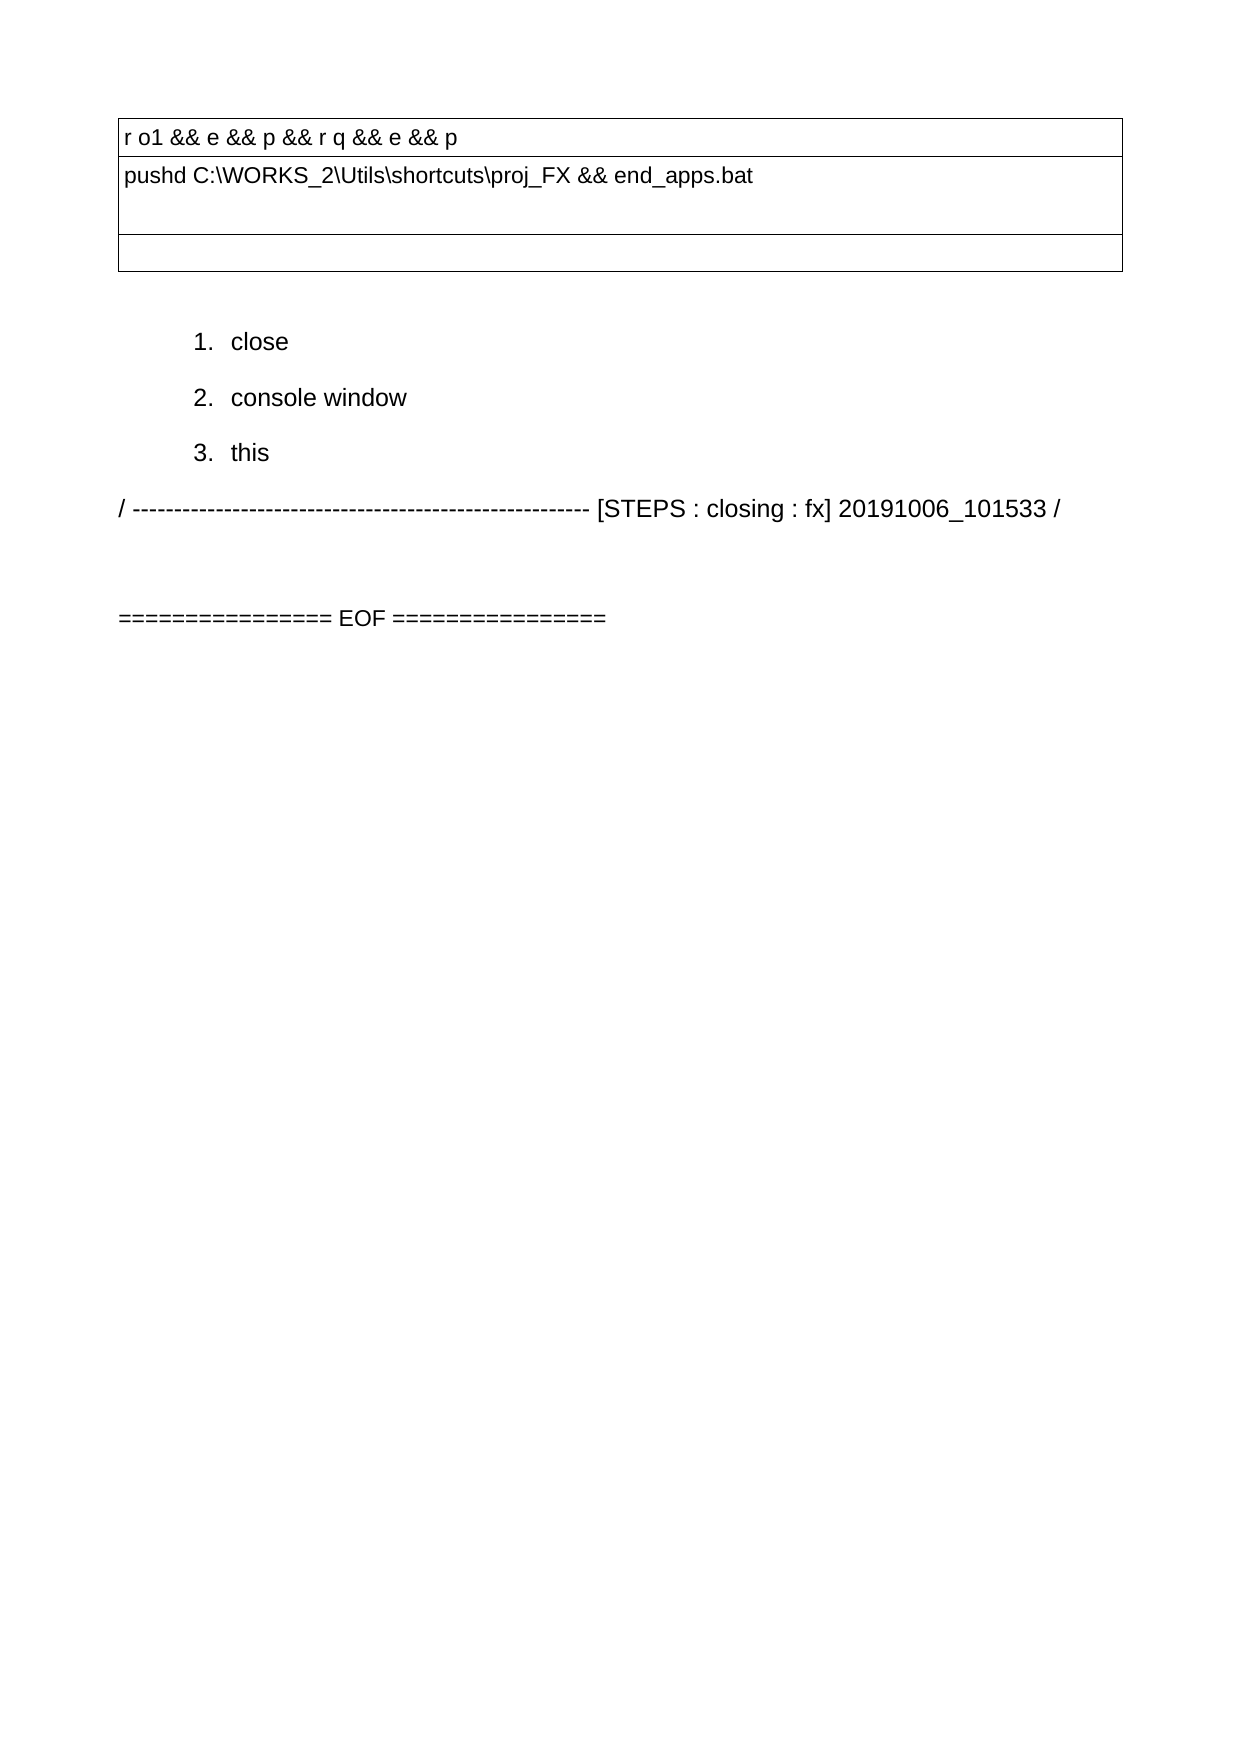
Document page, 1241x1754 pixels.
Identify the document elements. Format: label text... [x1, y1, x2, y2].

text / ------------------------------------------------------- [STEPS : closing : fx] 20191006_101533 / [118, 494, 1122, 523]
table_cell pushd C:\WORKS_2\Utils\shortcuts\proj_FX && end_apps.bat [119, 157, 1122, 233]
list console window [193, 383, 1122, 411]
table_header r o1 && e && p && r q && e && p [119, 119, 1122, 156]
list close [193, 327, 1122, 356]
list this [193, 438, 1122, 467]
table_cell [119, 235, 1122, 271]
text ================ EOF ================ [118, 605, 1122, 632]
